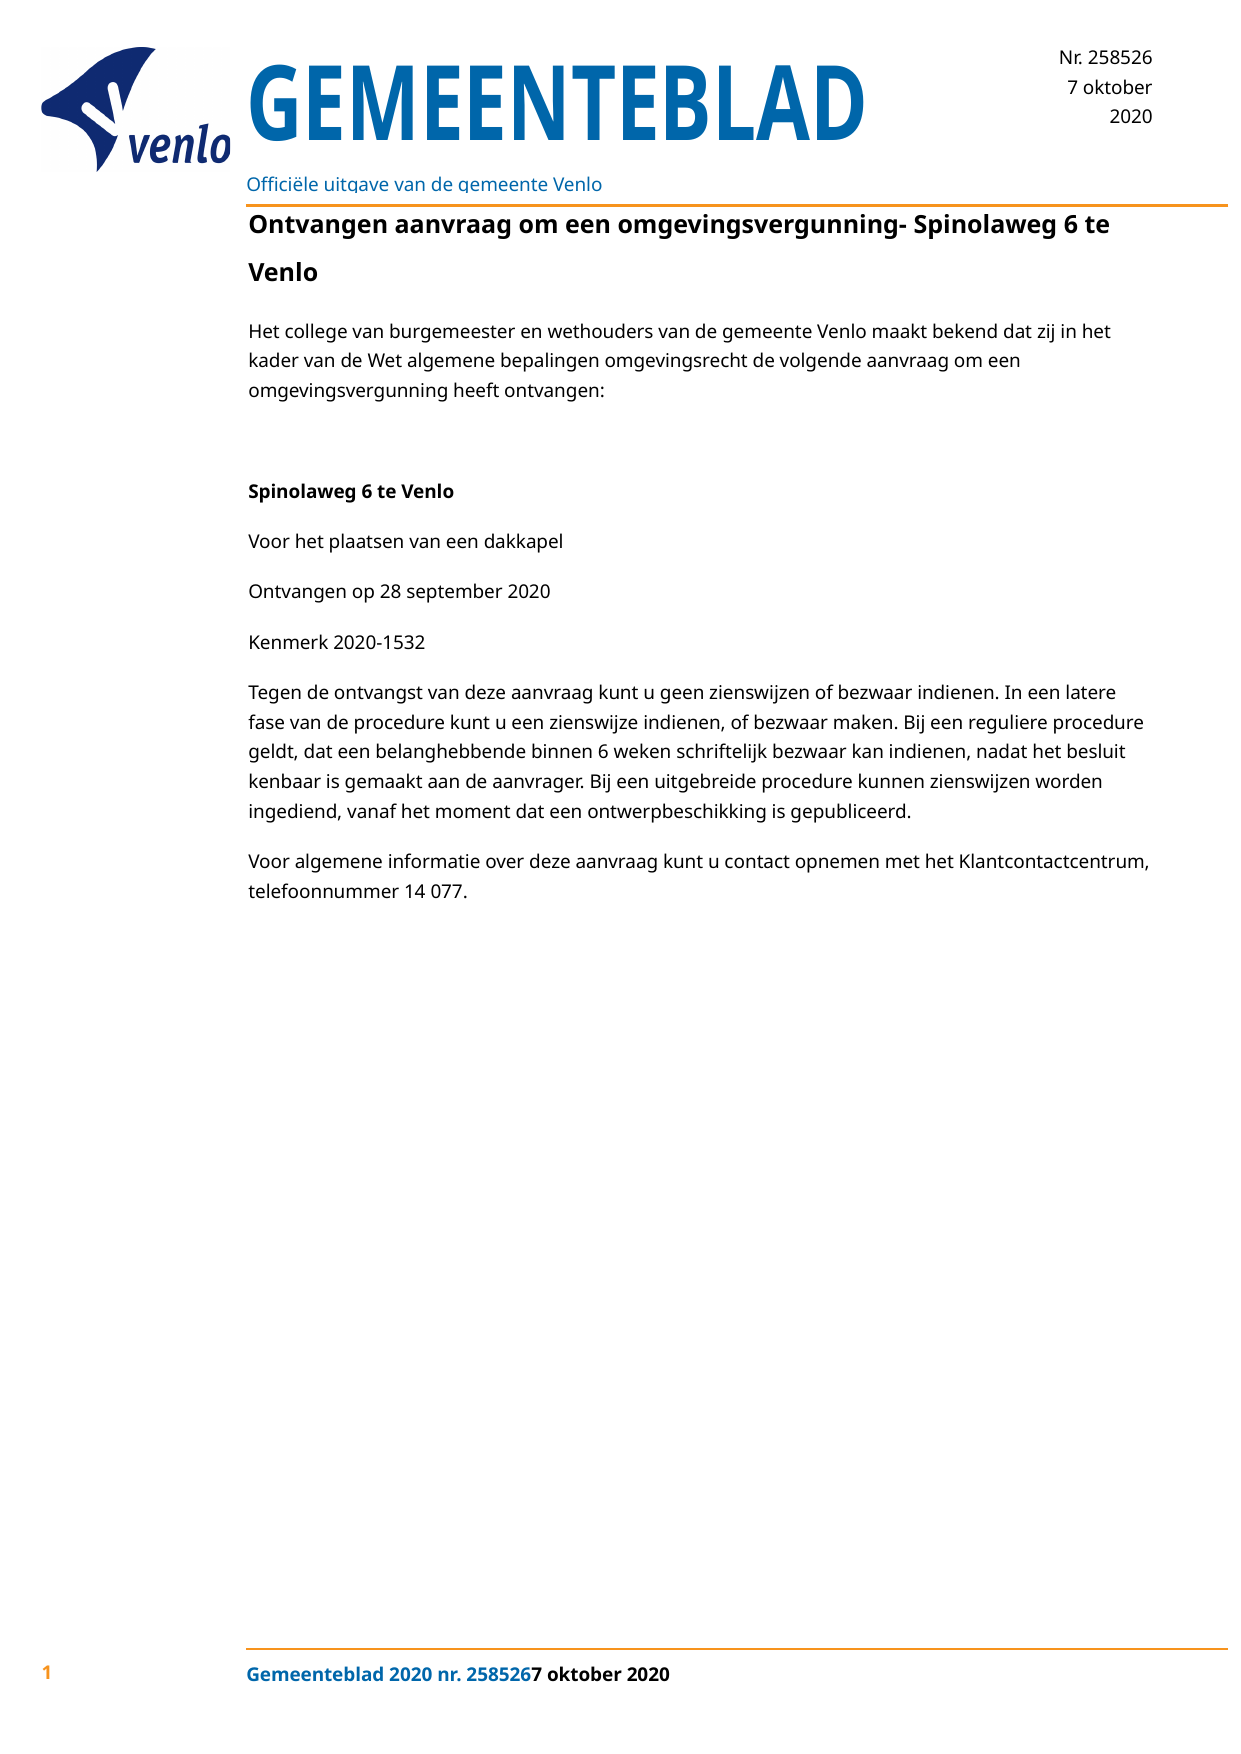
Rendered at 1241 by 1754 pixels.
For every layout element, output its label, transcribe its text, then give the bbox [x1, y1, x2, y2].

text Het college van burgemeester en wethouders van de gemeente Venlo maakt bekend dat zij in het kader van de Wet algemene bepalingen omgevingsrecht de volgende aanvraag om een omgevingsvergunning heeft ontvangen: [248, 318, 1152, 403]
text Tegen de ontvangst van deze aanvraag kunt u geen zienswijzen of bezwaar indienen. In een latere fase van de procedure kunt u een zienswijze indienen, of bezwaar maken. Bij een reguliere procedure geldt, dat een belanghebbende binnen 6 weken schriftelijk bezwaar kan indienen, nadat het besluit kenbaar is gemaakt aan de aanvrager. Bij een uitgebreide procedure kunnen zienswijzen worden ingediend, vanaf het moment dat een ontwerpbeschikking is gepubliceerd. [248, 679, 1152, 824]
text Voor algemene informatie over deze aanvraag kunt u contact opnemen met het Klantcontactcentrum, telefoonnummer 14 077. [248, 848, 1152, 904]
text Voor het plaatsen van een dakkapel [248, 528, 1152, 554]
text Ontvangen op 28 september 2020 [248, 579, 1152, 604]
text Ontvangen aanvraag om een omgevingsvergunning- Spinolaweg 6 te Venlo [248, 207, 1152, 288]
text Kenmerk 2020-1532 [248, 629, 1152, 655]
text Spinolaweg 6 te Venlo [248, 478, 1152, 504]
picture [41, 47, 231, 172]
